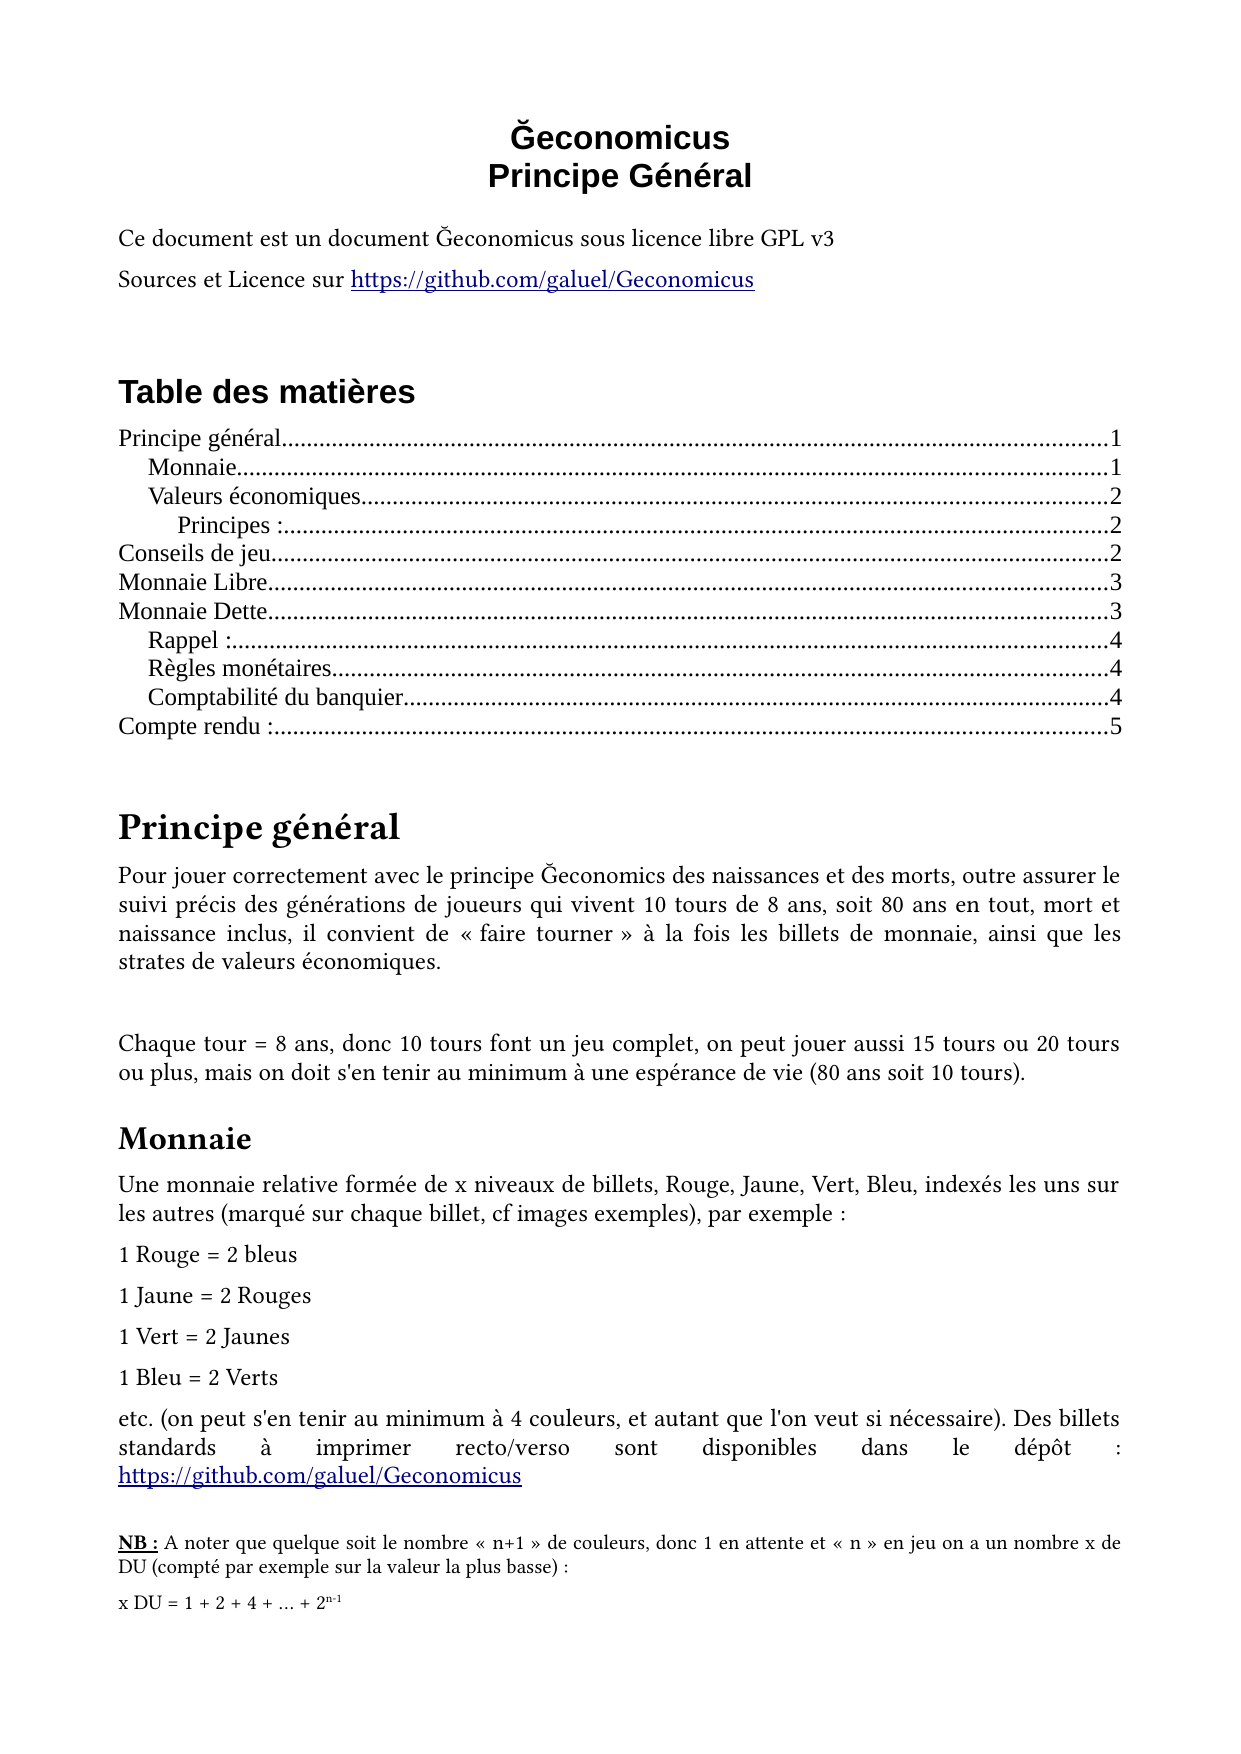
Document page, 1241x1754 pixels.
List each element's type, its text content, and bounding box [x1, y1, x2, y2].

text etc. (on peut s'en tenir au minimum à 4 couleurs, et autant que l'on veut si nécessaire). Des billets standards à imprimer recto/verso sont disponibles dans le dépôt : https://github.com/galuel/Geconomicus [118, 1404, 1122, 1490]
text 1 Vert = 2 Jaunes [118, 1322, 1122, 1351]
text NB : A noter que quelque soit le nombre « n+1 » de couleurs, donc 1 en attente et « n » en jeu on a un nombre x de DU (compté par exemple sur la valeur la plus basse) : [118, 1531, 1122, 1578]
text Principes : 2 [177, 510, 1122, 538]
text Comptabilité du banquier 4 [148, 682, 1122, 711]
text Valeurs économiques 2 [148, 481, 1122, 510]
text Sources et Licence sur https://github.com/galuel/Geconomicus [118, 266, 1122, 294]
text Rappel : 4 [148, 625, 1122, 653]
subtitle Principe général [118, 806, 1122, 849]
subtitle Table des matières [118, 373, 1122, 411]
text 1 Rouge = 2 bleus [118, 1240, 1122, 1268]
text Conseils de jeu 2 [118, 538, 1122, 567]
text Pour jouer correctement avec le principe Ğeconomics des naissances et des morts, outre assurer le suivi précis des générations de joueurs qui vivent 10 tours de 8 ans, soit 80 ans en tout, mort et naissance inclus, il convient de « faire tourner » à la fois les billets de monnaie, ainsi que les strates de valeurs économiques. [118, 862, 1122, 976]
text Une monnaie relative formée de x niveaux de billets, Rouge, Jaune, Vert, Bleu, indexés les uns sur les autres (marqué sur chaque billet, cf images exemples), par exemple : [118, 1170, 1122, 1227]
text Ce document est un document Ğeconomicus sous licence libre GPL v3 [118, 224, 1122, 253]
text Compte rendu : 5 [118, 711, 1122, 740]
text Chaque tour = 8 ans, donc 10 tours font un jeu complet, on peut jouer aussi 15 tours ou 20 tours ou plus, mais on doit s'en tenir au minimum à une espérance de vie (80 ans soit 10 tours). [118, 1029, 1122, 1086]
text Monnaie 1 [148, 452, 1122, 481]
subtitle Monnaie [118, 1120, 1122, 1158]
text Monnaie Libre 3 [118, 567, 1122, 596]
text 1 Jaune = 2 Rouges [118, 1281, 1122, 1309]
text 1 Bleu = 2 Verts [118, 1363, 1122, 1392]
text Principe général 1 [118, 423, 1122, 452]
text x DU = 1 + 2 + 4 + … + 2n-1 [118, 1591, 1122, 1615]
text Monnaie Dette 3 [118, 596, 1122, 625]
text Règles monétaires 4 [148, 653, 1122, 682]
